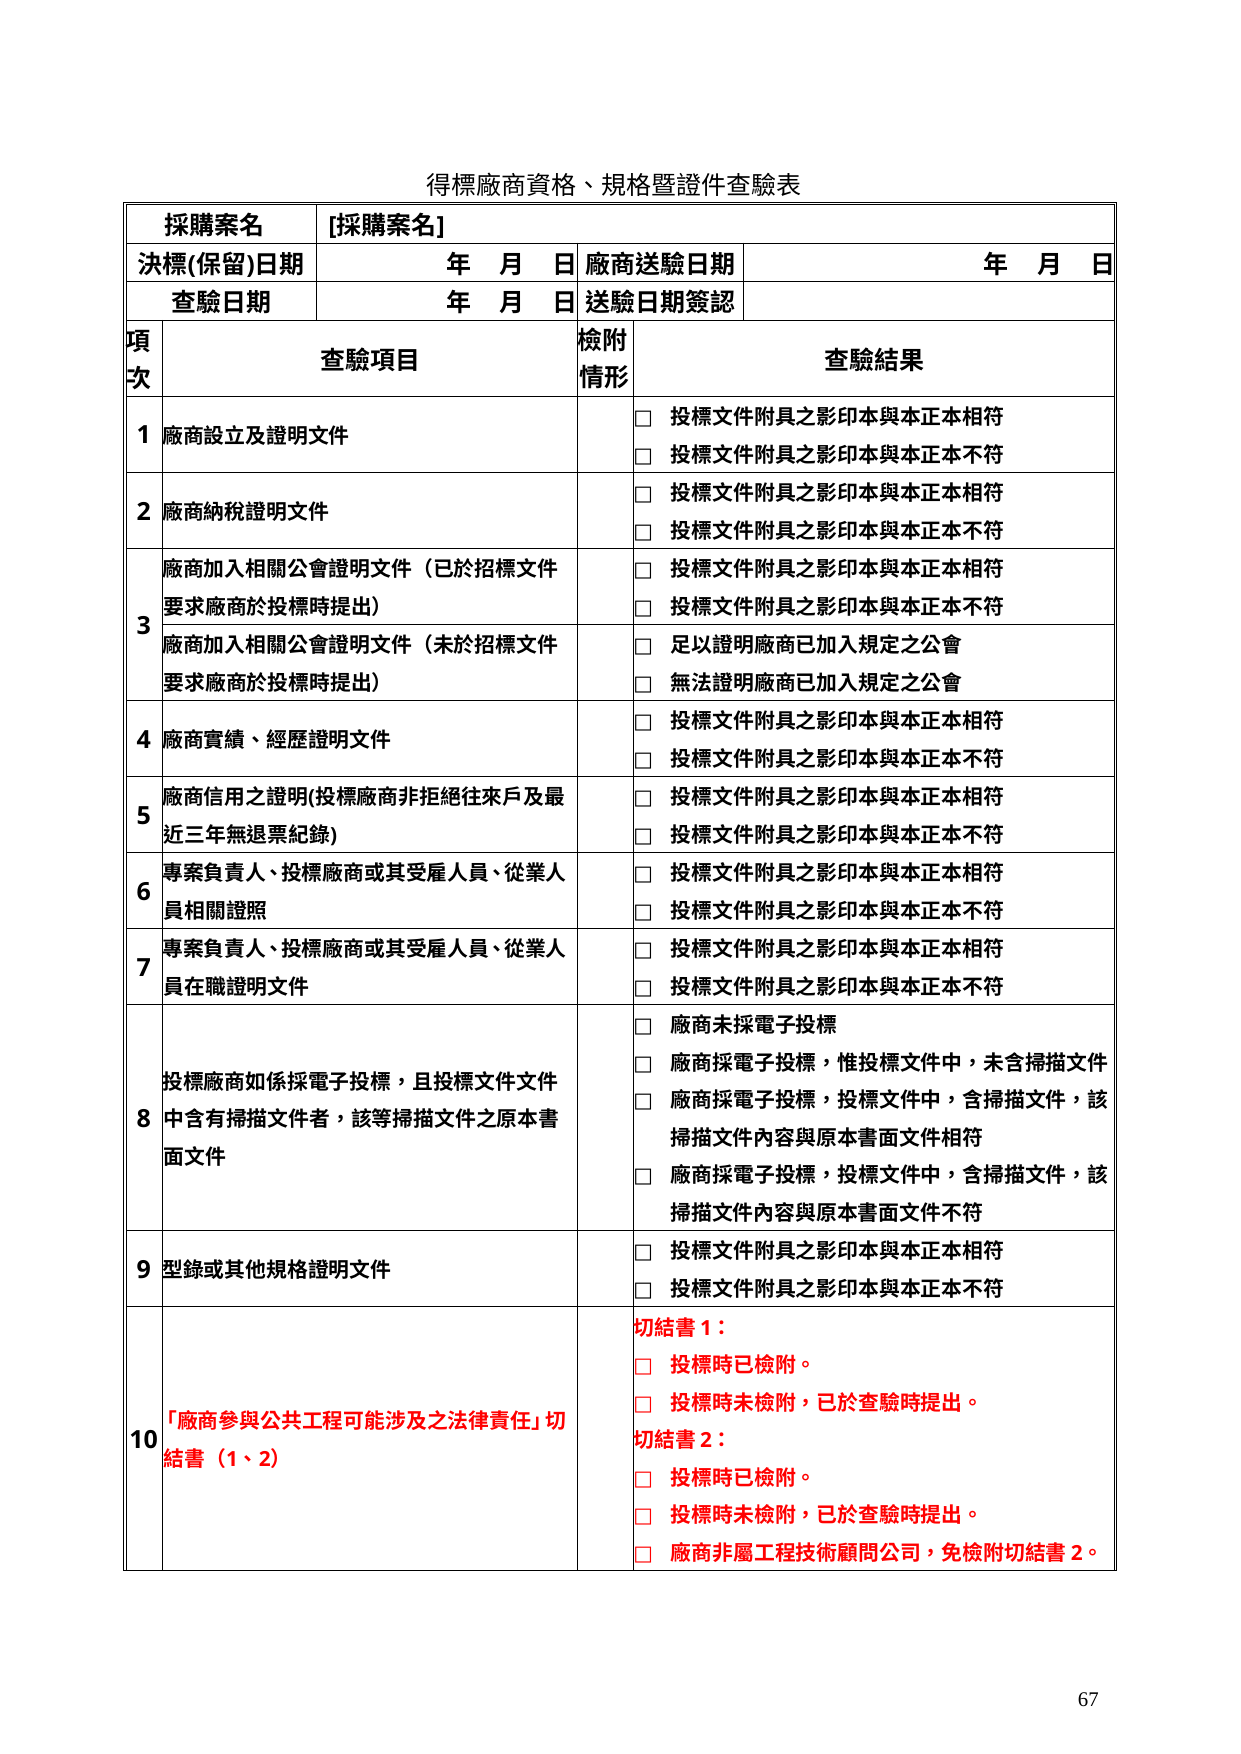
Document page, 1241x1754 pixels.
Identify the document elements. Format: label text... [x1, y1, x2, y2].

table_cell 5 [127, 777, 162, 852]
table_cell 專案負責人、投標廠商或其受雇人員、從業人員相關證照 [163, 853, 577, 928]
table_cell 查驗結果 [634, 321, 1114, 396]
table_header 採購案名 [127, 205, 316, 243]
table_cell 年 月 日 [317, 244, 577, 281]
table_cell 2 [127, 473, 162, 548]
table_header [採購案名] [317, 205, 1114, 243]
table_cell 廠商加入相關公會證明文件（未於招標文件要求廠商於投標時提出） [163, 625, 577, 700]
table_cell 7 [127, 929, 162, 1004]
table_cell 廠商送驗日期 [578, 244, 743, 281]
table_cell 廠商未採電子投標 廠商採電子投標，惟投標文件中，未含掃描文件 廠商採電子投標，投標文件中，含掃描文件，該掃描文件內容與原本書面文件相符 廠商採電子投標，投標文件中，含掃描文件，該掃描文件內容與原本書面文件不符 [634, 1005, 1114, 1230]
table_cell [578, 473, 633, 548]
table_cell [578, 1005, 633, 1230]
table_cell 投標文件附具之影印本與本正本相符 投標文件附具之影印本與本正本不符 [634, 473, 1114, 548]
table_cell 投標文件附具之影印本與本正本相符 投標文件附具之影印本與本正本不符 [634, 777, 1114, 852]
table_cell 投標文件附具之影印本與本正本相符 投標文件附具之影印本與本正本不符 [634, 397, 1114, 472]
table_cell 10 [127, 1307, 162, 1570]
table_cell 檢附情形 [578, 321, 633, 396]
table_cell 投標廠商如係採電子投標，且投標文件文件中含有掃描文件者，該等掃描文件之原本書面文件 [163, 1005, 577, 1230]
table_cell 查驗項目 [163, 321, 577, 396]
table_cell [578, 1307, 633, 1570]
table_cell 4 [127, 701, 162, 776]
table_cell 查驗日期 [127, 282, 316, 320]
table_cell 切結書1： 投標時已檢附。 投標時未檢附，已於查驗時提出。 切結書2： 投標時已檢附。 投標時未檢附，已於查驗時提出。 廠商非屬工程技術顧問公司，免檢附切結書2。 [634, 1307, 1114, 1570]
table_cell 投標文件附具之影印本與本正本相符 投標文件附具之影印本與本正本不符 [634, 701, 1114, 776]
table_cell 年 月 日 [317, 282, 577, 320]
table_cell 決標(保留)日期 [127, 244, 316, 281]
table_cell 年 月 日 [744, 244, 1114, 281]
table_cell 足以證明廠商已加入規定之公會 無法證明廠商已加入規定之公會 [634, 625, 1114, 700]
table_cell [578, 853, 633, 928]
table_cell 項次 [127, 321, 162, 396]
table_cell [578, 549, 633, 624]
table_cell [578, 777, 633, 852]
table_cell 型錄或其他規格證明文件 [163, 1231, 577, 1306]
table_cell 投標文件附具之影印本與本正本相符 投標文件附具之影印本與本正本不符 [634, 1231, 1114, 1306]
table_cell [578, 625, 633, 700]
table_cell 投標文件附具之影印本與本正本相符 投標文件附具之影印本與本正本不符 [634, 929, 1114, 1004]
table_cell [578, 929, 633, 1004]
table_cell 6 [127, 853, 162, 928]
table_cell 投標文件附具之影印本與本正本相符 投標文件附具之影印本與本正本不符 [634, 549, 1114, 624]
table_cell 廠商信用之證明(投標廠商非拒絕往來戶及最近三年無退票紀錄) [163, 777, 577, 852]
table_cell 廠商實績、經歷證明文件 [163, 701, 577, 776]
table_cell 專案負責人、投標廠商或其受雇人員、從業人員在職證明文件 [163, 929, 577, 1004]
table_cell 廠商加入相關公會證明文件（已於招標文件要求廠商於投標時提出） [163, 549, 577, 624]
table_cell [578, 1231, 633, 1306]
table_cell 8 [127, 1005, 162, 1230]
text 得標廠商資格、規格暨證件查驗表 [148, 164, 1079, 202]
table_cell 1 [127, 397, 162, 472]
table_cell 9 [127, 1231, 162, 1306]
table_cell 投標文件附具之影印本與本正本相符 投標文件附具之影印本與本正本不符 [634, 853, 1114, 928]
table_cell 廠商納稅證明文件 [163, 473, 577, 548]
table_cell 3 [127, 549, 162, 700]
table_cell [578, 397, 633, 472]
table_cell 送驗日期簽認 [578, 282, 743, 320]
table_cell [578, 701, 633, 776]
table_cell 「廠商參與公共工程可能涉及之法律責任」切結書（1、2） [163, 1307, 577, 1570]
table_cell 廠商設立及證明文件 [163, 397, 577, 472]
table_cell [744, 282, 1114, 320]
